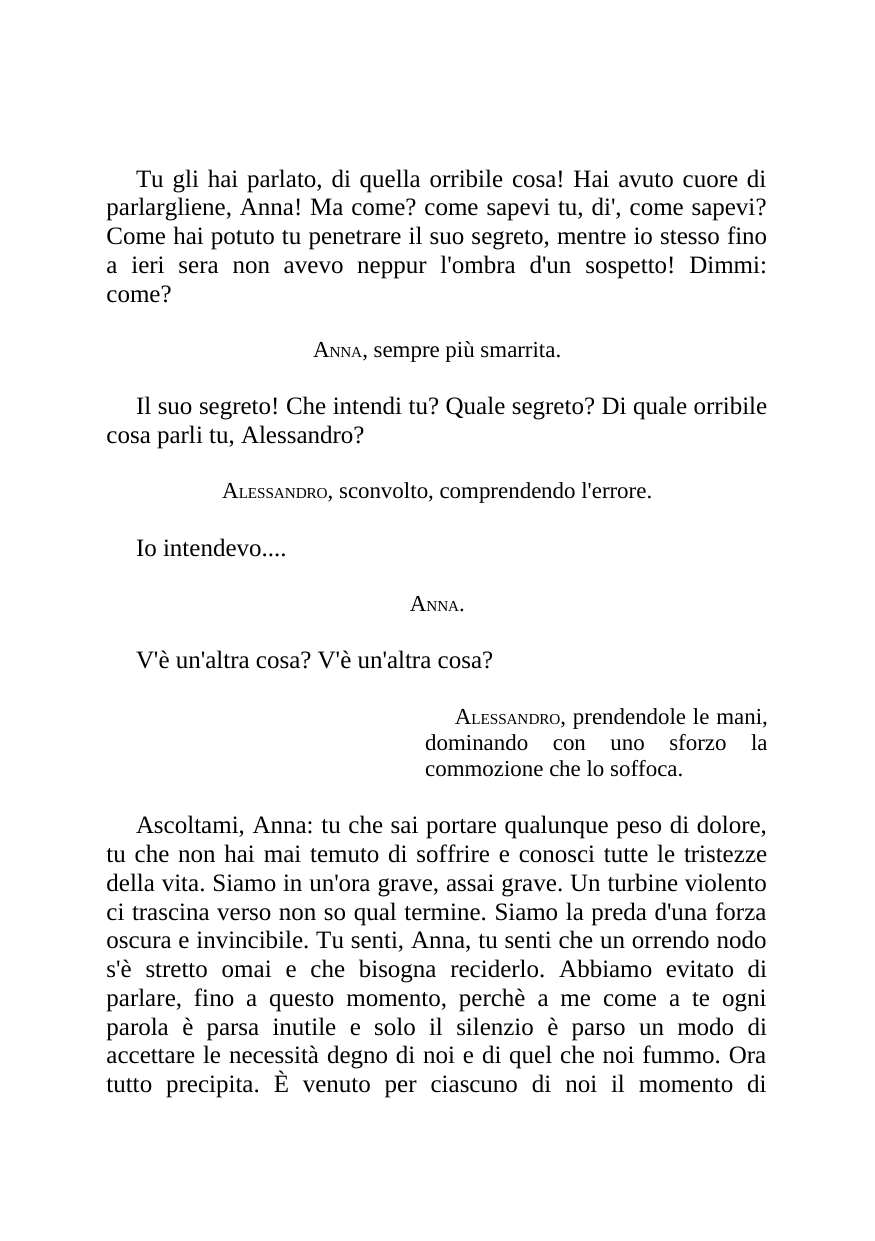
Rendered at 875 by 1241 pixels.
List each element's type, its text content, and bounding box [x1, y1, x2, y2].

text Anna. [106, 590, 768, 617]
text Anna, sempre più smarrita. [106, 336, 768, 363]
text Alessandro, prendendole le mani, dominando con uno sforzo la commozione che lo soffoca. [425, 703, 768, 782]
text Il suo segreto! Che intendi tu? Quale segreto? Di quale orribile cosa parli tu, Alessandro? [106, 391, 768, 449]
text Io intendevo.... [106, 533, 768, 561]
text Alessandro, sconvolto, comprendendo l'errore. [106, 478, 768, 504]
text Tu gli hai parlato, di quella orribile cosa! Hai avuto cuore di parlargliene, Anna! Ma come? come sapevi tu, di', come sapevi? Come hai potuto tu penetrare il suo segreto, mentre io stesso fino a ieri sera non avevo neppur l'ombra d'un sospetto! Dimmi: come? [106, 164, 768, 307]
text Ascoltami, Anna: tu che sai portare qualunque peso di dolore, tu che non hai mai temuto di soffrire e conosci tutte le tristezze della vita. Siamo in un'ora grave, assai grave. Un turbine violento ci trascina verso non so qual termine. Siamo la preda d'una forza oscura e invincibile. Tu senti, Anna, tu senti che un orrendo nodo s'è stretto omai e che bisogna reciderlo. Abbiamo evitato di parlare, fino a questo momento, perchè a me come a te ogni parola è parsa inutile e solo il silenzio è parso un modo di accettare le necessità degno di noi e di quel che noi fummo. Ora tutto precipita. È venuto per ciascuno di noi il momento di [106, 811, 768, 1098]
text V'è un'altra cosa? V'è un'altra cosa? [106, 645, 768, 674]
